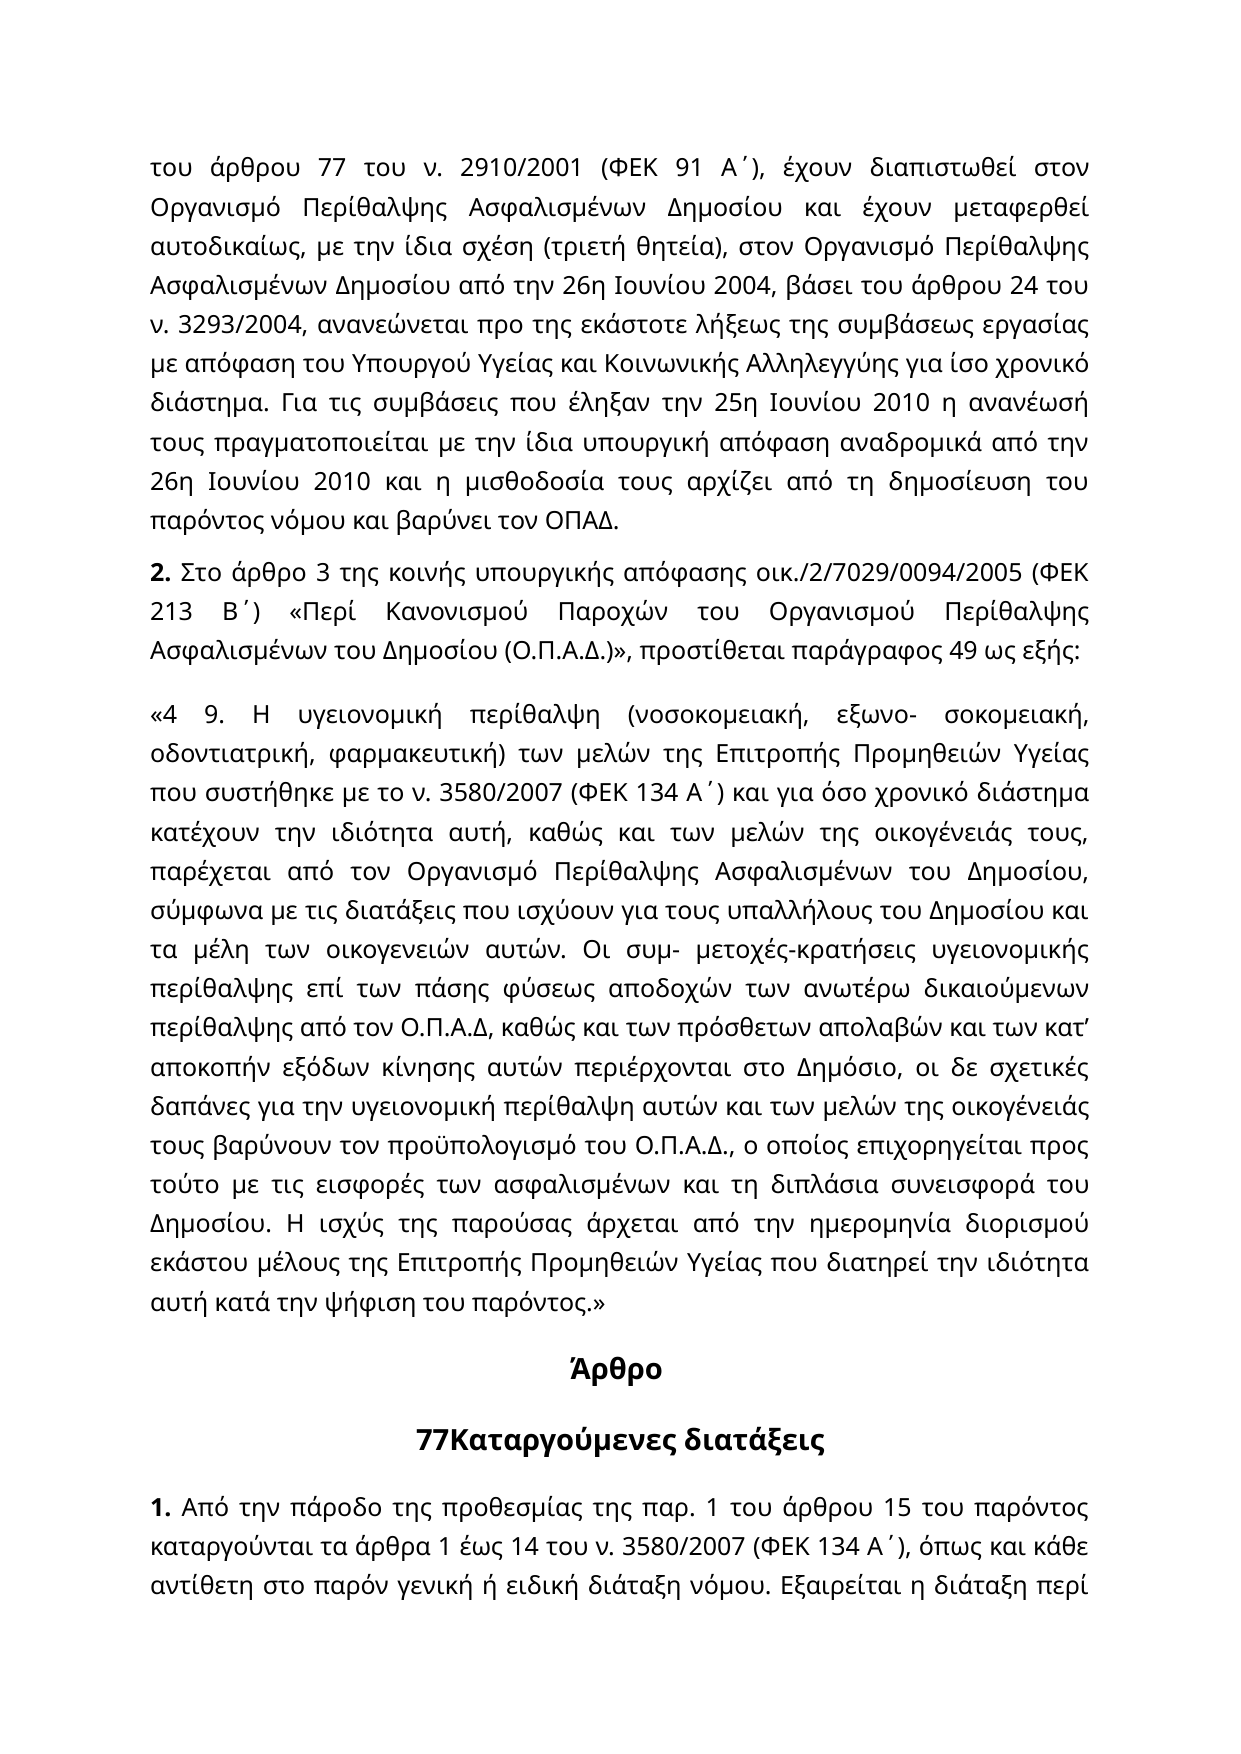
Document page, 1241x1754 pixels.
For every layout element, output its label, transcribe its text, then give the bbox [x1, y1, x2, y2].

text του άρθρου 77 του ν. 2910/2001 (ΦΕΚ 91 Α΄), έχουν διαπιστωθεί στον Οργανισμό Περίθαλψης Ασφαλισμένων Δημοσίου και έχουν μεταφερθεί αυτοδικαίως, με την ίδια σχέση (τριετή θητεία), στον Οργανισμό Περίθαλψης Ασφαλισμένων Δημοσίου από την 26η Ιουνίου 2004, βάσει του άρθρου 24 του ν. 3293/2004, ανανεώνεται προ της εκάστοτε λήξεως της συμβάσεως εργασίας με απόφαση του Υπουργού Υγείας και Κοινωνικής Αλληλεγγύης για ίσο χρονικό διάστημα. Για τις συμβάσεις που έληξαν την 25η Ιουνίου 2010 η ανανέωσή τους πραγματοποιείται με την ίδια υπουργική απόφαση αναδρομικά από την 26η Ιουνίου 2010 και η μισθοδοσία τους αρχίζει από τη δημοσίευση του παρόντος νόμου και βαρύνει τον ΟΠΑΔ. [150, 150, 1090, 537]
subtitle Άρθρο [150, 1348, 1090, 1388]
text «4 9. Η υγειονομική περίθαλψη (νοσοκομειακή, εξωνο- σοκομειακή, οδοντιατρική, φαρμακευτική) των μελών της Επιτροπής Προμηθειών Υγείας που συστήθηκε με το ν. 3580/2007 (ΦΕΚ 134 Α΄) και για όσο χρονικό διάστημα κατέχουν την ιδιότητα αυτή, καθώς και των μελών της οικογένειάς τους, παρέχεται από τον Οργανισμό Περίθαλψης Ασφαλισμένων του Δημοσίου, σύμφωνα με τις διατάξεις που ισχύουν για τους υπαλλήλους του Δημοσίου και τα μέλη των οικογενειών αυτών. Οι συμ- μετοχές-κρατήσεις υγειονομικής περίθαλψης επί των πάσης φύσεως αποδοχών των ανωτέρω δικαιούμενων περίθαλψης από τον Ο.Π.Α.Δ, καθώς και των πρόσθετων απολαβών και των κατ’ αποκοπήν εξόδων κίνησης αυτών περιέρχονται στο Δημόσιο, οι δε σχετικές δαπάνες για την υγειονομική περίθαλψη αυτών και των μελών της οικογένειάς τους βαρύνουν τον προϋπολογισμό του Ο.Π.Α.Δ., ο οποίος επιχορηγείται προς τούτο με τις εισφορές των ασφαλισμένων και τη διπλάσια συνεισφορά του Δημοσίου. Η ισχύς της παρούσας άρχεται από την ημερομηνία διορισμού εκάστου μέλους της Επιτροπής Προμηθειών Υγείας που διατηρεί την ιδιότητα αυτή κατά την ψήφιση του παρόντος.» [150, 697, 1090, 1318]
text 1. Από την πάροδο της προθεσμίας της παρ. 1 του άρθρου 15 του παρόντος καταργούνται τα άρθρα 1 έως 14 του ν. 3580/2007 (ΦΕΚ 134 Α΄), όπως και κάθε αντίθετη στο παρόν γενική ή ειδική διάταξη νόμου. Εξαιρείται η διάταξη περί [150, 1489, 1090, 1602]
subtitle 77Καταργούμενες διατάξεις [150, 1419, 1090, 1459]
text 2. Στο άρθρο 3 της κοινής υπουργικής απόφασης οικ./2/7029/0094/2005 (ΦΕΚ 213 Β΄) «Περί Κανονισμού Παροχών του Οργανισμού Περίθαλψης Ασφαλισμένων του Δημοσίου (Ο.Π.Α.Δ.)», προστίθεται παράγραφος 49 ως εξής: [150, 554, 1090, 667]
